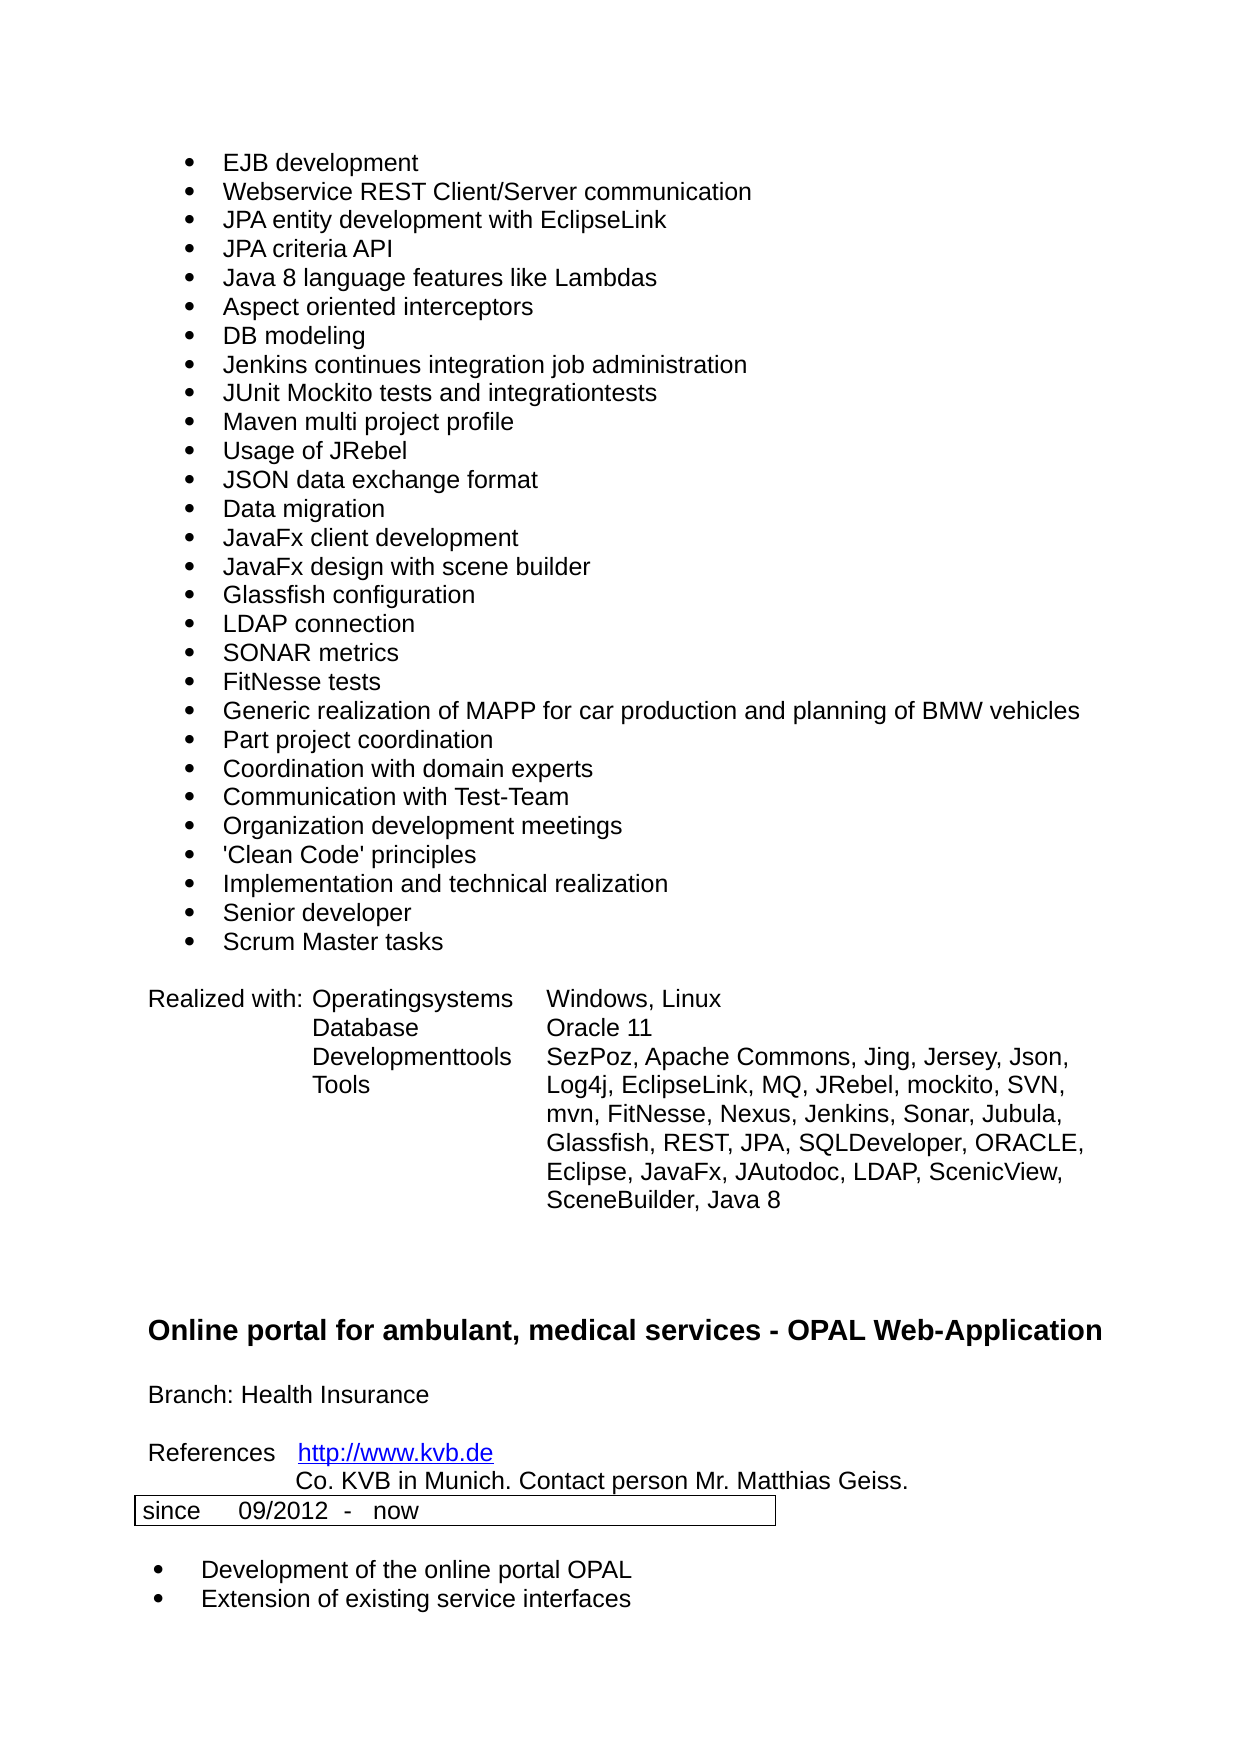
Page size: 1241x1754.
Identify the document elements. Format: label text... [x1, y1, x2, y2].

text Branch: Health Insurance [148, 1380, 1104, 1409]
list Data migration [185, 494, 1104, 523]
list Webservice REST Client/Server communication [185, 176, 1104, 205]
list SONAR metrics [185, 638, 1104, 667]
list Scrum Master tasks [185, 927, 1104, 956]
list Extension of existing service interfaces [154, 1583, 1104, 1612]
text Co. KVB in Munich. Contact person Mr. Matthias Geiss. [221, 1466, 1104, 1495]
list Part project coordination [185, 725, 1104, 753]
table_cell [145, 1042, 309, 1214]
list JUnit Mockito tests and integrationtests [185, 378, 1104, 407]
table_header - [336, 1496, 366, 1525]
list Development of the online portal OPAL [154, 1555, 1104, 1583]
list JavaFx client development [185, 523, 1104, 552]
table_header Operatingsystems [309, 984, 543, 1013]
list Aspect oriented interceptors [185, 292, 1104, 321]
text References http://www.kvb.de [148, 1438, 1104, 1466]
list Implementation and technical realization [185, 869, 1104, 898]
list Jenkins continues integration job administration [185, 349, 1104, 378]
list LDAP connection [185, 609, 1104, 638]
list JSON data exchange format [185, 465, 1104, 494]
table_cell [145, 1013, 309, 1042]
table_header Realized with: [145, 984, 309, 1013]
table_cell Developmenttools Tools [309, 1042, 543, 1214]
list Java 8 language features like Lambdas [185, 263, 1104, 292]
table_cell Database [309, 1013, 543, 1042]
table_header since [136, 1496, 231, 1525]
list JavaFx design with scene builder [185, 552, 1104, 580]
table_cell Oracle 11 [543, 1013, 1089, 1042]
table_header [617, 1496, 775, 1525]
subtitle Online portal for ambulant, medical services - OPAL Web-Application [148, 1313, 1104, 1347]
list Senior developer [185, 898, 1104, 927]
table_header Windows, Linux [543, 984, 1089, 1013]
list DB modeling [185, 321, 1104, 349]
list JPA criteria API [185, 234, 1104, 263]
list Maven multi project profile [185, 407, 1104, 436]
list Glassfish configuration [185, 580, 1104, 609]
table_cell SezPoz, Apache Commons, Jing, Jersey, Json, Log4j, EclipseLink, MQ, JRebel, mockito, SVN, mvn, FitNesse, Nexus, Jenkins, Sonar, Jubula, Glassfish, REST, JPA, SQLDeveloper, ORACLE, Eclipse, JavaFx, JAutodoc, LDAP, ScenicView, SceneBuilder, Java 8 [543, 1042, 1089, 1214]
list JPA entity development with EclipseLink [185, 205, 1104, 234]
list Generic realization of MAPP for car production and planning of BMW vehicles [185, 696, 1104, 725]
list Organization development meetings [185, 811, 1104, 840]
table_header [484, 1496, 617, 1525]
list Usage of JRebel [185, 436, 1104, 465]
list EJB development [185, 148, 1104, 176]
list Communication with Test-Team [185, 782, 1104, 811]
list FitNesse tests [185, 667, 1104, 696]
table_header 09/2012 [231, 1496, 336, 1525]
list 'Clean Code' principles [185, 840, 1104, 869]
list Coordination with domain experts [185, 753, 1104, 782]
table_header now [366, 1496, 484, 1525]
